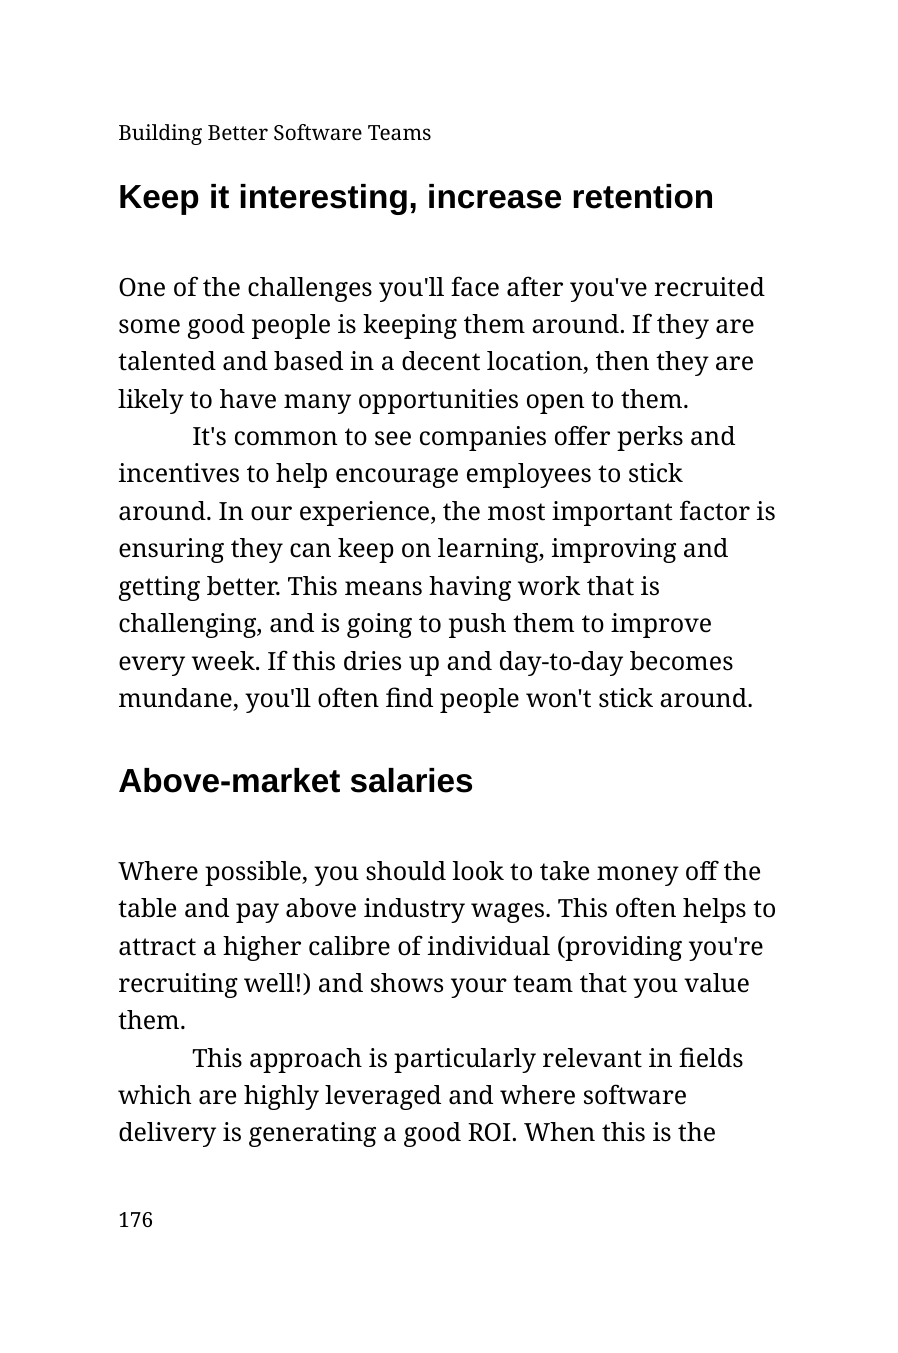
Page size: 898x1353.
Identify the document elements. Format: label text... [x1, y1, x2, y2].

text It's common to see companies offer perks and incentives to help encourage employees to stick around. In our experience, the most important factor is ensuring they can keep on learning, improving and getting better. This means having work that is challenging, and is going to push them to improve every week. If this dries up and day-to-day becomes mundane, you'll often find people won't stick around. [118, 419, 779, 714]
subtitle Above-market salaries [118, 761, 779, 800]
subtitle Keep it interesting, increase retention [118, 177, 779, 216]
text This approach is particularly relevant in fields which are highly leveraged and where software delivery is generating a good ROI. When this is the [118, 1040, 779, 1149]
text Where possible, you should look to take money off the table and pay above industry wages. This often helps to attract a higher calibre of individual (providing you're recruiting well!) and shows your team that you value them. [118, 853, 779, 1037]
text One of the challenges you'll face after you've recruited some good people is keeping them around. If they are talented and based in a decent location, then they are likely to have many opportunities open to them. [118, 269, 779, 415]
